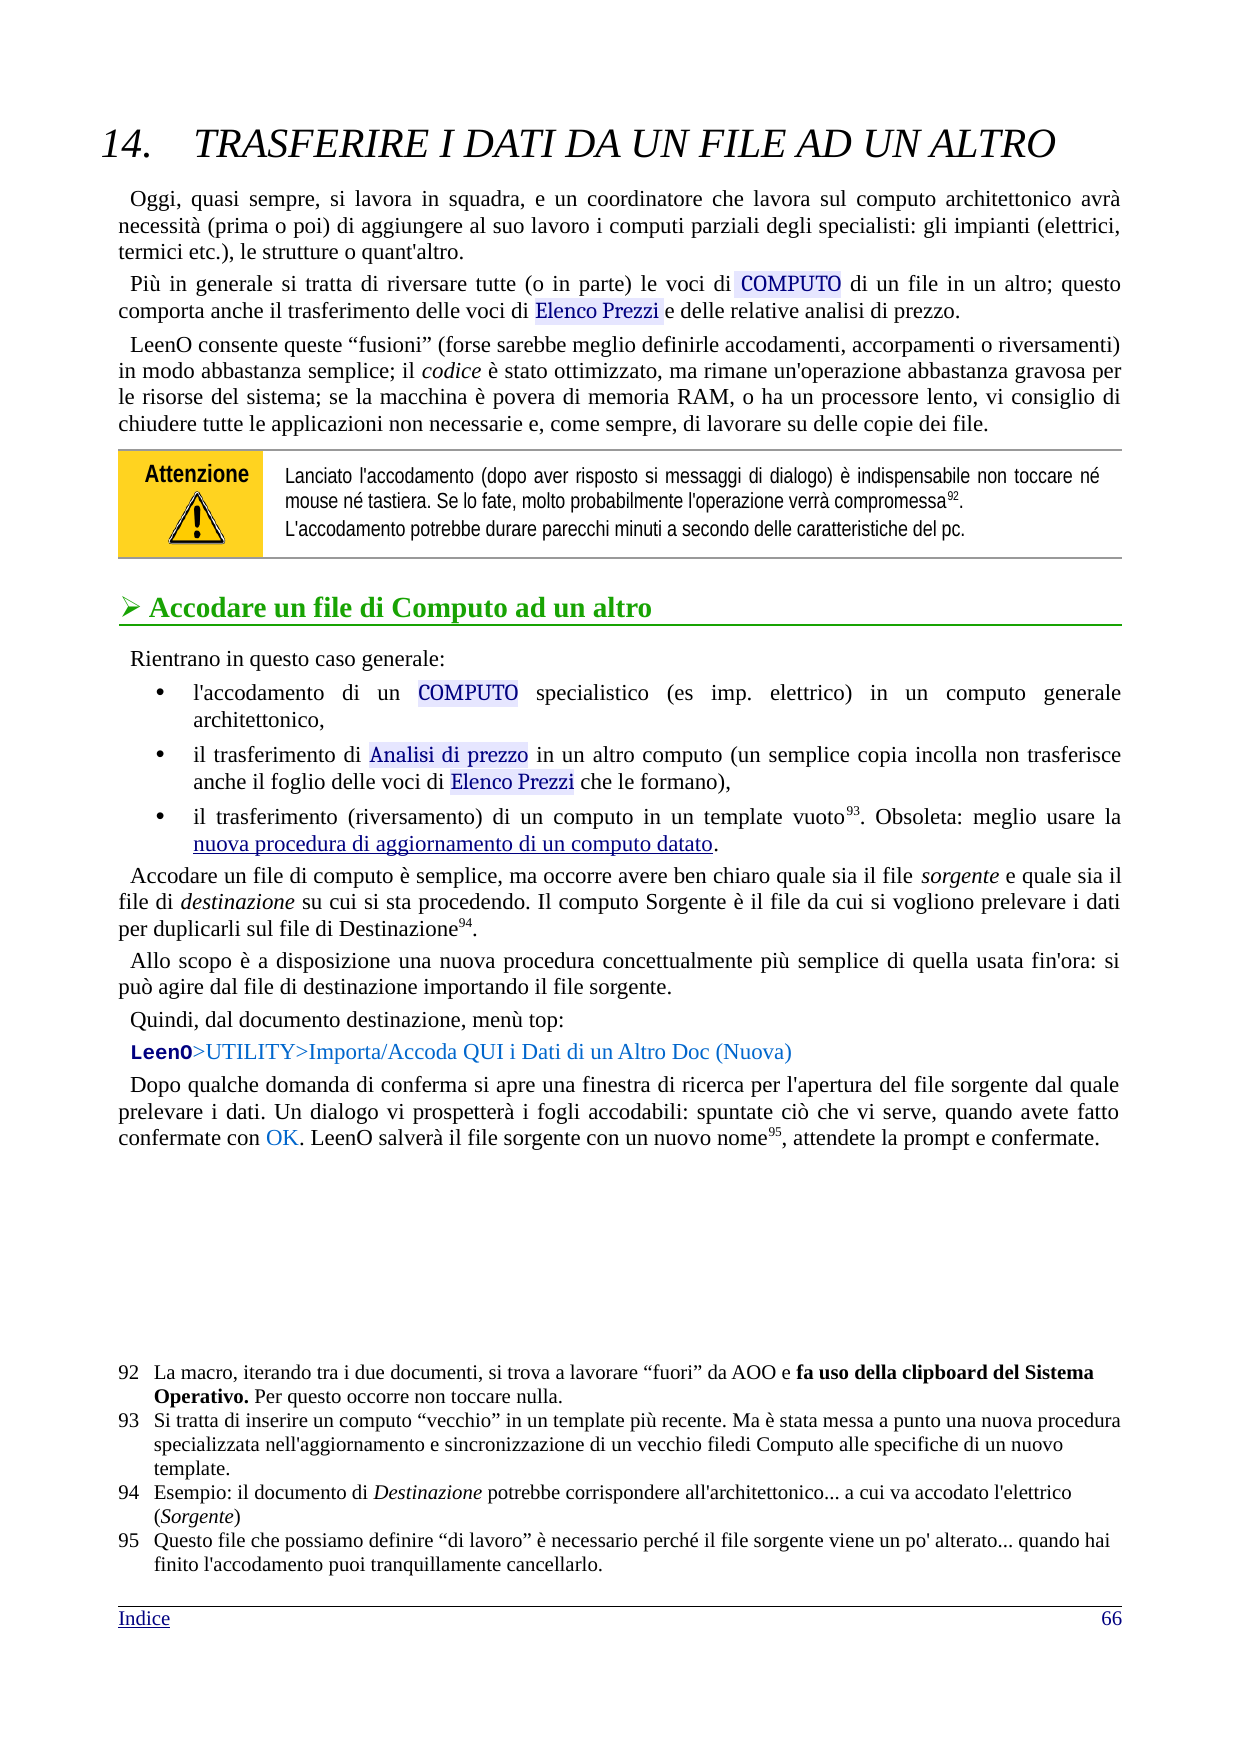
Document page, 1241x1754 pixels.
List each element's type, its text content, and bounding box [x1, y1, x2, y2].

subtitle TRASFERIRE I DATI DA UN FILE AD UN ALTRO [100, 118, 1122, 166]
list Si tratta di inserire un computo “vecchio” in un template più recente. Ma è stata messa a punto una nuova procedura specializzata nell'aggiornamento e sincronizzazione di un vecchio filedi Computo alle specifiche di un nuovo template. [118, 1408, 1122, 1480]
text Più in generale si tratta di riversare tutte (o in parte) le voci di COMPUTO di un file in un altro; questo comporta anche il trasferimento delle voci di Elenco Prezzi e delle relative analisi di prezzo. [118, 271, 1122, 325]
text Allo scopo è a disposizione una nuova procedura concettualmente più semplice di quella usata fin'ora: si può agire dal file di destinazione importando il file sorgente. [118, 947, 1122, 1000]
subtitle Accodare un file di Computo ad un altro [119, 591, 1122, 624]
text Dopo qualche domanda di conferma si apre una finestra di ricerca per l'apertura del file sorgente dal quale prelevare i dati. Un dialogo vi prospetterà i fogli accodabili: spuntate ciò che vi serve, quando avete fatto confermate con OK. LeenO salverà il file sorgente con un nuovo nome, attendete la prompt e confermate. [118, 1072, 1122, 1151]
list il trasferimento di Analisi di prezzo in un altro computo (un semplice copia incolla non trasferisce anche il foglio delle voci di Elenco Prezzi che le formano), [156, 739, 1122, 795]
text LeenO consente queste “fusioni” (forse sarebbe meglio definirle accodamenti, accorpamenti o riversamenti) in modo abbastanza semplice; il codice è stato ottimizzato, ma rimane un'operazione abbastanza gravosa per le risorse del sistema; se la macchina è povera di memoria RAM, o ha un processore lento, vi consiglio di chiudere tutte le applicazioni non necessarie e, come sempre, di lavorare su delle copie dei file. [118, 331, 1122, 436]
text Oggi, quasi sempre, si lavora in squadra, e un coordinatore che lavora sul computo architettonico avrà necessità (prima o poi) di aggiungere al suo lavoro i computi parziali degli specialisti: gli impianti (elettrici, termici etc.), le strutture o quant'altro. [118, 186, 1122, 264]
text Questo file che possiamo definire “di lavoro” è necessario perché il file sorgente viene un po' alterato... quando hai finito l'accodamento puoi tranquillamente cancellarlo. [118, 1528, 1122, 1576]
picture [164, 488, 229, 548]
text Quindi, dal documento destinazione, menù top: [118, 1006, 1122, 1032]
text Rientrano in questo caso generale: [118, 645, 1122, 671]
table_header Attenzione [118, 451, 263, 557]
text LeenO>UTILITY>Importa/Accoda QUI i Dati di un Altro Doc (Nuova) [118, 1038, 1122, 1066]
text Accodare un file di computo è semplice, ma occorre avere ben chiaro quale sia il file sorgente e quale sia il file di destinazione su cui si sta procedendo. Il computo Sorgente è il file da cui si vogliono prelevare i dati per duplicarli sul file di Destinazione. [118, 862, 1122, 941]
text Esempio: il documento di Destinazione potrebbe corrispondere all'architettonico... a cui va accodato l'elettrico (Sorgente) [118, 1480, 1122, 1528]
list il trasferimento (riversamento) di un computo in un template vuoto. Obsoleta: meglio usare la nuova procedura di aggiornamento di un computo datato. [156, 801, 1122, 856]
list l'accodamento di un COMPUTO specialistico (es imp. elettrico) in un computo generale architettonico, [156, 677, 1122, 733]
table_header Lanciato l'accodamento (dopo aver risposto si messaggi di dialogo) è indispensabile non toccare né mouse né tastiera. Se lo fate, molto probabilmente l'operazione verrà compromessa. L'accodamento potrebbe durare parecchi minuti a secondo delle caratteristiche del pc. [264, 451, 1122, 557]
